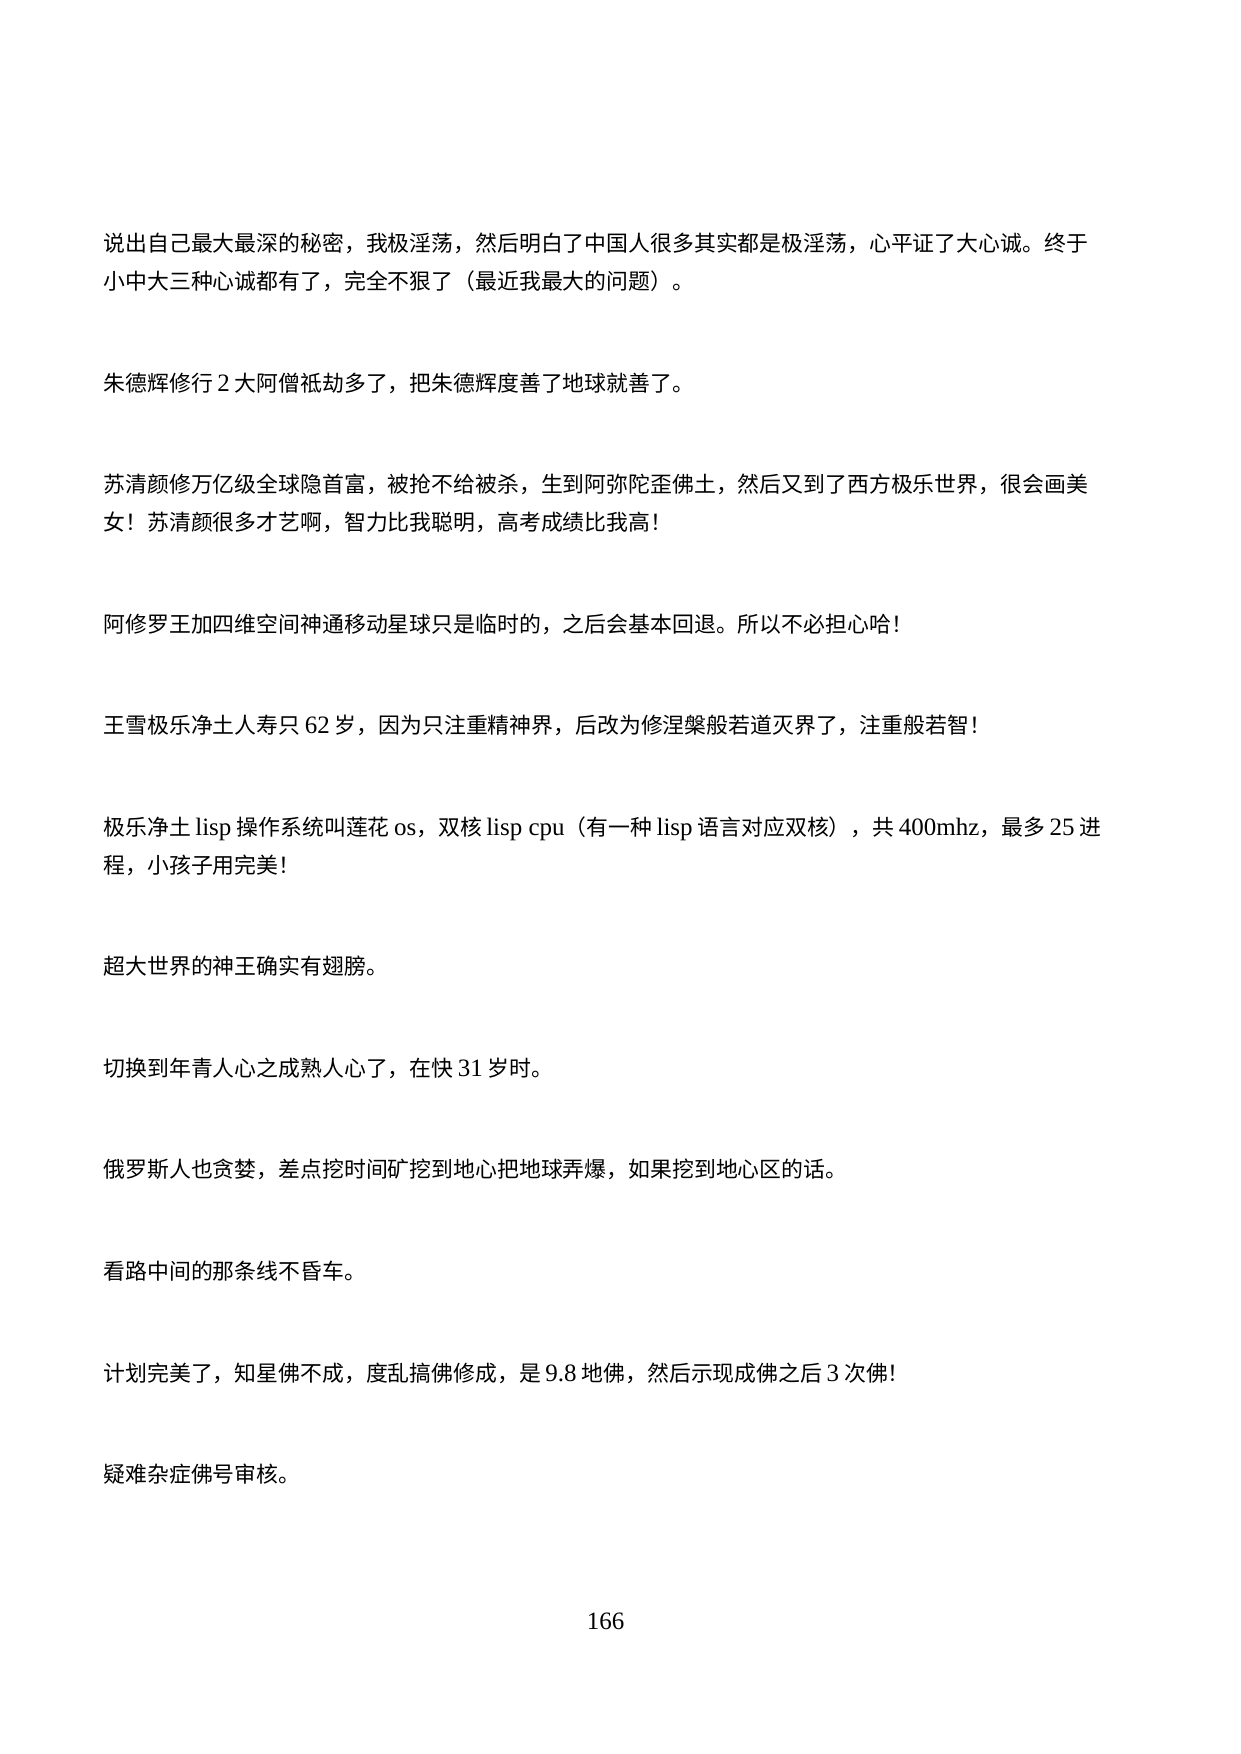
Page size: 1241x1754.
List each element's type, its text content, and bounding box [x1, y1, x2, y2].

text 说出自己最大最深的秘密，我极淫荡，然后明白了中国人很多其实都是极淫荡，心平证了大心诚。终于小中大三种心诚都有了，完全不狠了（最近我最大的问题）。 [103, 226, 1107, 296]
text 俄罗斯人也贪婪，差点挖时间矿挖到地心把地球弄爆，如果挖到地心区的话。 [103, 1152, 1107, 1184]
text 朱德辉修行2大阿僧祗劫多了，把朱德辉度善了地球就善了。 [103, 366, 1107, 397]
text 超大世界的神王确实有翅膀。 [103, 949, 1107, 981]
text 极乐净土lisp操作系统叫莲花os，双核lisp cpu（有一种lisp语言对应双核），共400mhz，最多25进程，小孩子用完美！ [103, 810, 1107, 879]
text 疑难杂症佛号审核。 [103, 1457, 1107, 1489]
text 王雪极乐净土人寿只62岁，因为只注重精神界，后改为修涅槃般若道灭界了，注重般若智！ [103, 708, 1107, 740]
text 切换到年青人心之成熟人心了，在快31岁时。 [103, 1051, 1107, 1082]
text 计划完美了，知星佛不成，度乱搞佛修成，是9.8地佛，然后示现成佛之后3次佛！ [103, 1356, 1107, 1387]
text 苏清颜修万亿级全球隐首富，被抢不给被杀，生到阿弥陀歪佛土，然后又到了西方极乐世界，很会画美女！苏清颜很多才艺啊，智力比我聪明，高考成绩比我高！ [103, 467, 1107, 537]
text 阿修罗王加四维空间神通移动星球只是临时的，之后会基本回退。所以不必担心哈！ [103, 607, 1107, 638]
text 看路中间的那条线不昏车。 [103, 1254, 1107, 1286]
